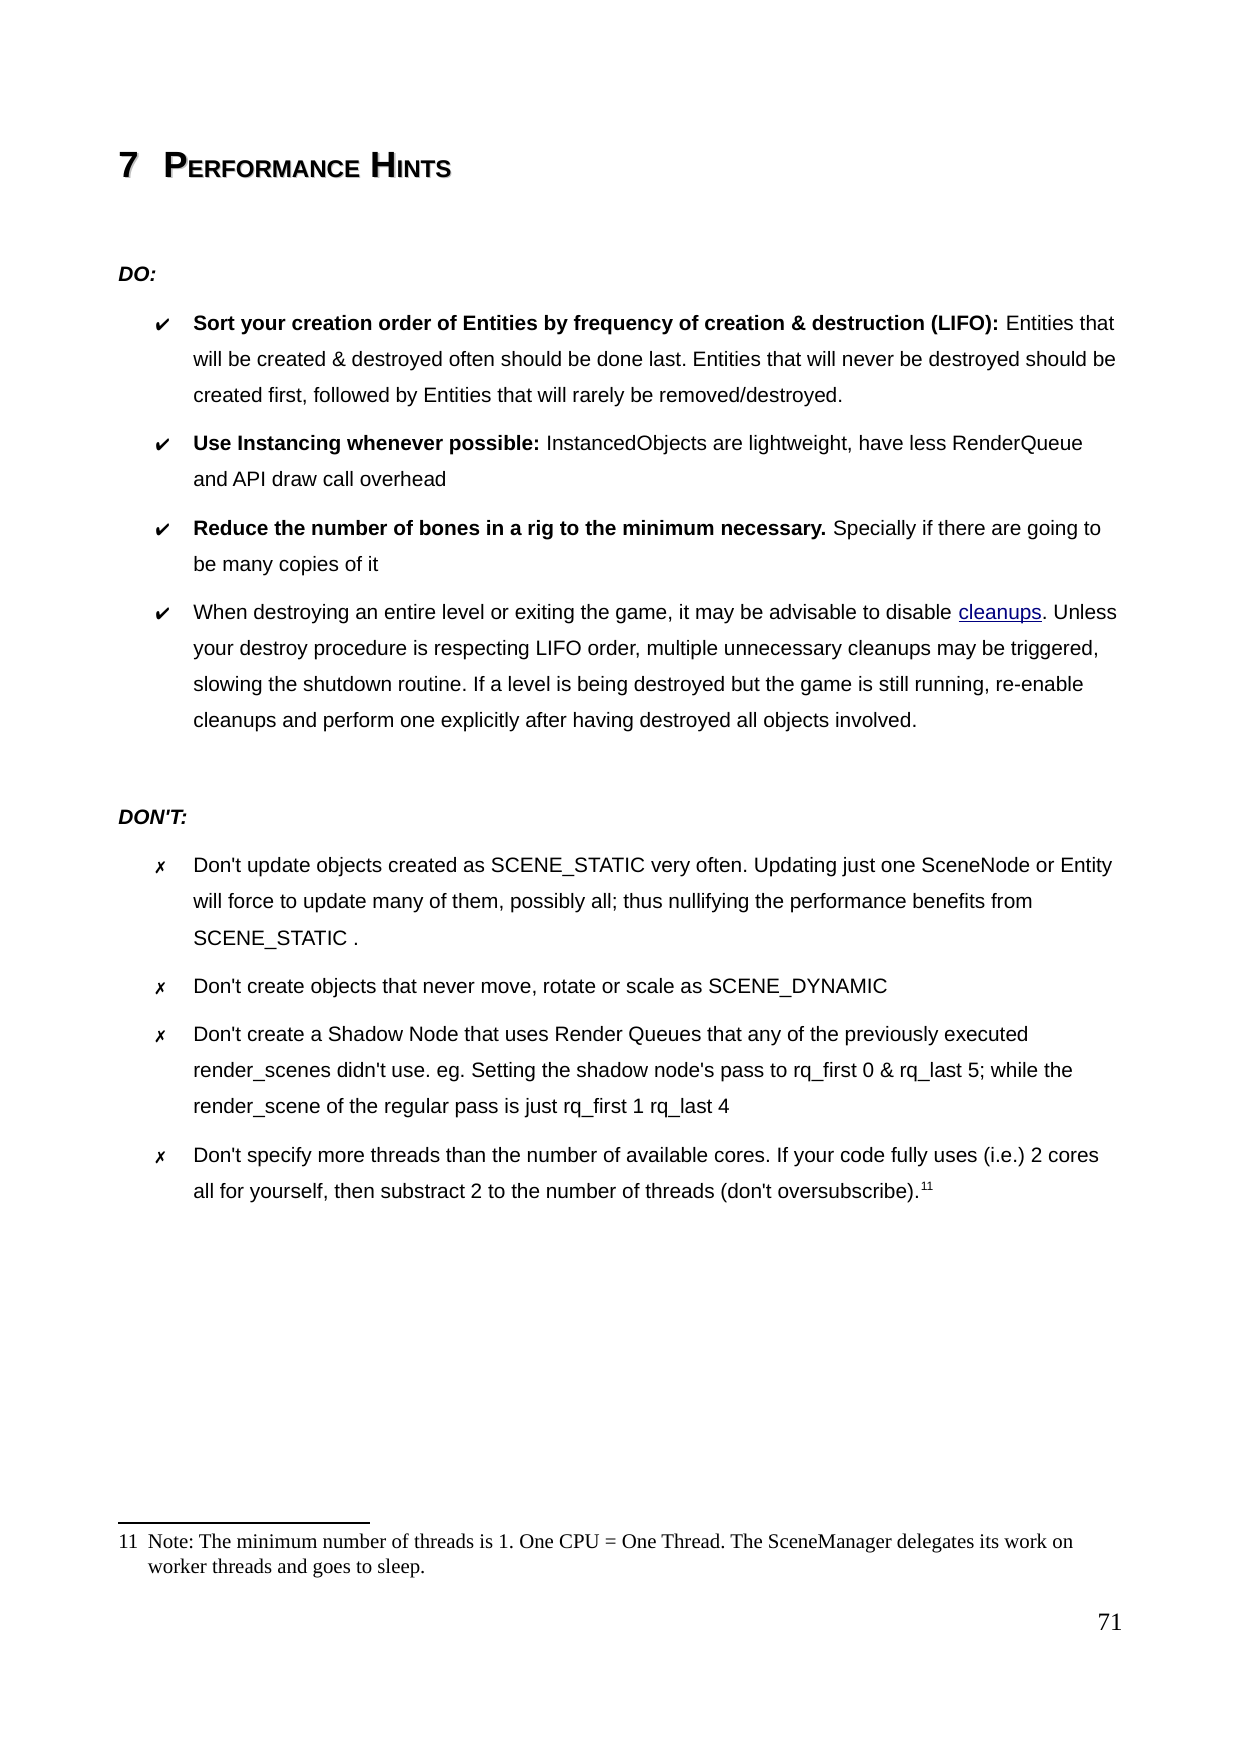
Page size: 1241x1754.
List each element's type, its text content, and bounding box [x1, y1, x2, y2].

text DON'T: [118, 805, 1122, 829]
list When destroying an entire level or exiting the game, it may be advisable to disable cleanups. Unless your destroy procedure is respecting LIFO order, multiple unnecessary cleanups may be triggered, slowing the shutdown routine. If a level is being destroyed but the game is still running, re-enable cleanups and perform one explicitly after having destroyed all objects involved. [156, 600, 1122, 732]
list Reduce the number of bones in a rig to the minimum necessary. Specially if there are going to be many copies of it [156, 516, 1122, 576]
list Sort your creation order of Entities by frequency of creation & destruction (LIFO): Entities that will be created & destroyed often should be done last. Entities that will never be destroyed should be created first, followed by Entities that will rarely be removed/destroyed. [156, 311, 1122, 407]
list Don't specify more threads than the number of available cores. If your code fully uses (i.e.) 2 cores all for yourself, then substract 2 to the number of threads (don't oversubscribe). [156, 1143, 1122, 1203]
text DO: [118, 262, 1122, 286]
list Use Instancing whenever possible: InstancedObjects are lightweight, have less RenderQueue and API draw call overhead [156, 431, 1122, 491]
list Don't create a Shadow Node that uses Render Queues that any of the previously executed render_scenes didn't use. eg. Setting the shadow node's pass to rq_first 0 & rq_last 5; while the render_scene of the regular pass is just rq_first 1 rq_last 4 [156, 1022, 1122, 1118]
list Don't create objects that never move, rotate or scale as SCENE_DYNAMIC [156, 974, 1122, 998]
list Note: The minimum number of threads is 1. One CPU = One Thread. The SceneManager delegates its work on worker threads and goes to sleep. [118, 1529, 1122, 1578]
list Don't update objects created as SCENE_STATIC very often. Updating just one SceneNode or Entity will force to update many of them, possibly all; thus nullifying the performance benefits from SCENE_STATIC . [156, 853, 1122, 949]
subtitle Performance Hints [118, 143, 1122, 185]
